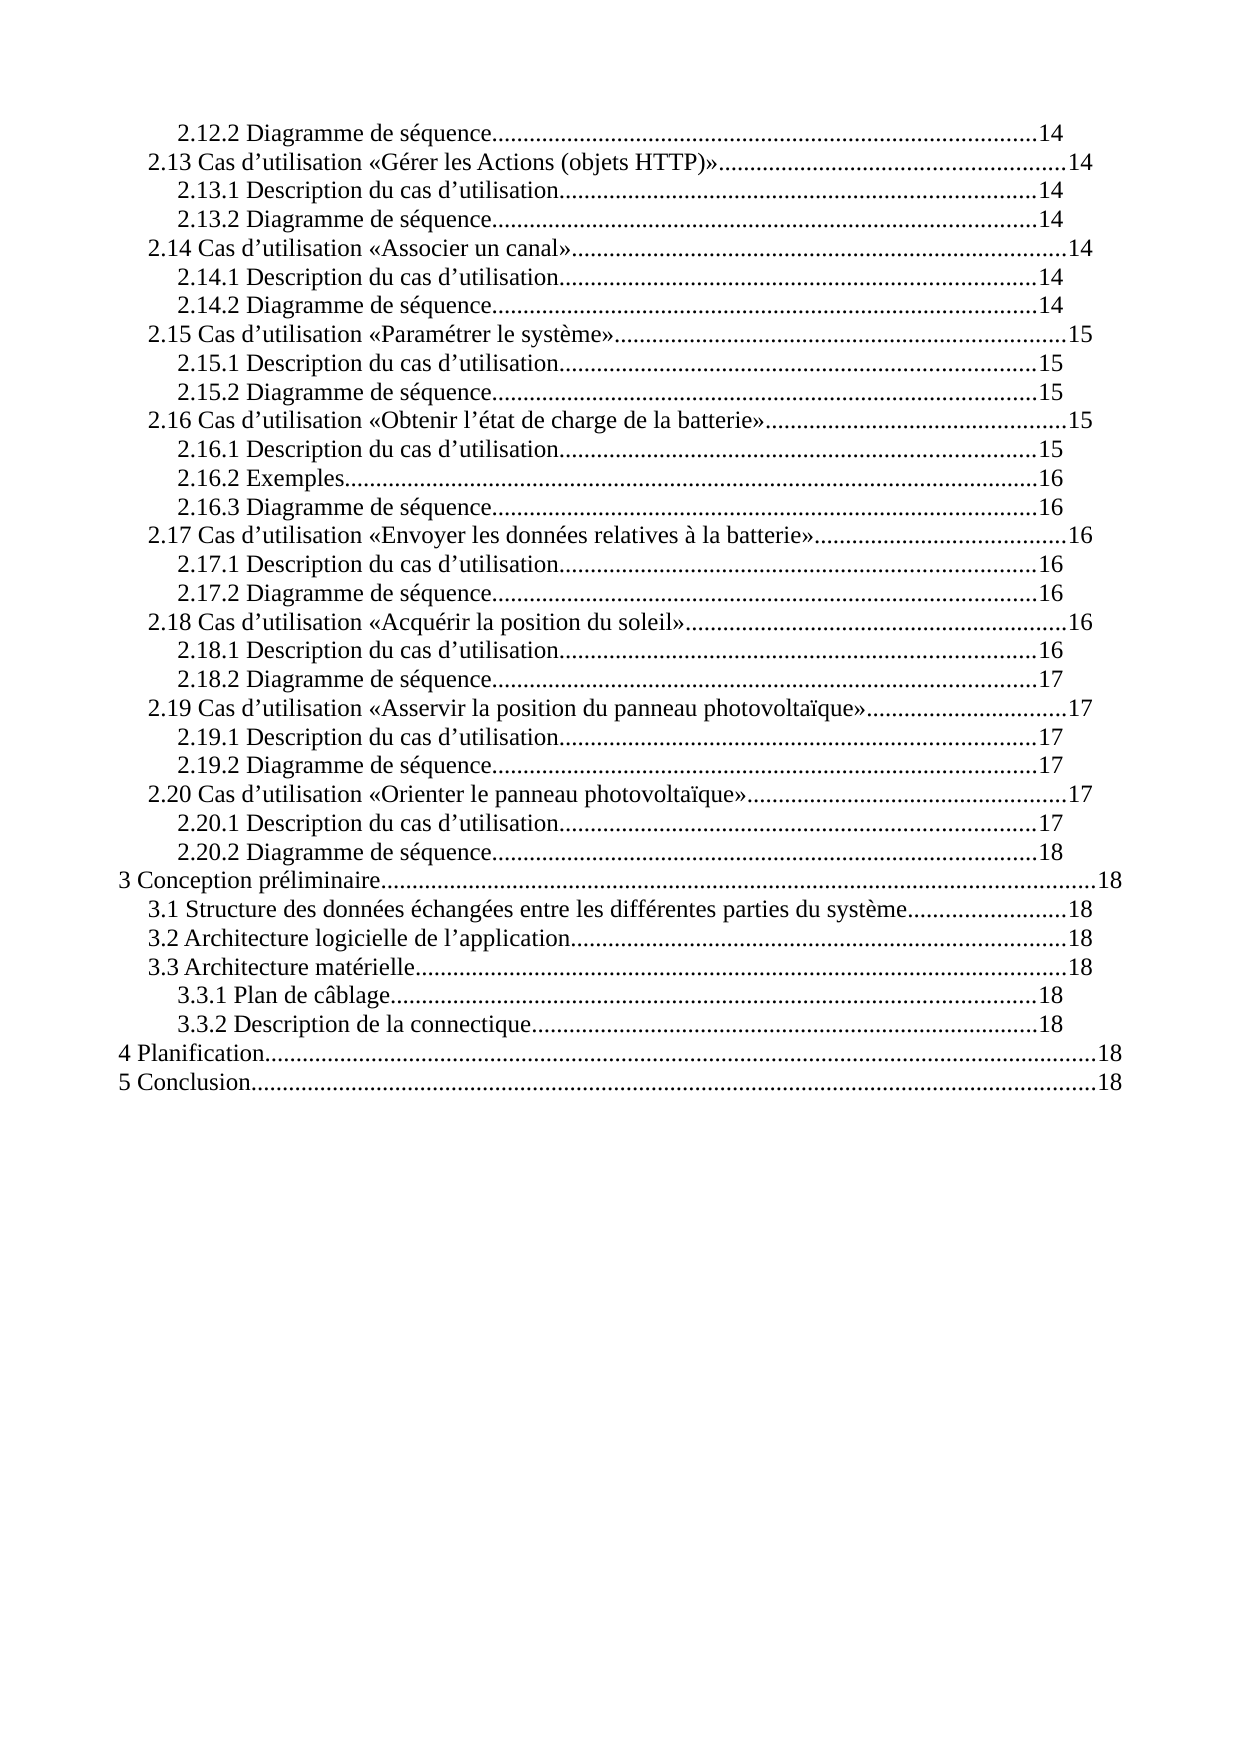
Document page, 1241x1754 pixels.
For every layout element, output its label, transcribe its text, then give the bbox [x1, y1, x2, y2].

text 2.18.1 Description du cas d’utilisation 16 [177, 636, 1122, 664]
text 2.18 Cas d’utilisation «Acquérir la position du soleil» 16 [148, 607, 1122, 636]
text 5 Conclusion 18 [118, 1067, 1122, 1096]
text 3 Conception préliminaire 18 [118, 866, 1122, 894]
text 2.12.2 Diagramme de séquence 14 [177, 118, 1122, 147]
text 2.16.2 Exemples 16 [177, 463, 1122, 492]
text 3.3.2 Description de la connectique 18 [177, 1009, 1122, 1038]
text 2.13.1 Description du cas d’utilisation 14 [177, 176, 1122, 204]
text 2.13 Cas d’utilisation «Gérer les Actions (objets HTTP)» 14 [148, 147, 1122, 176]
text 2.16 Cas d’utilisation «Obtenir l’état de charge de la batterie» 15 [148, 406, 1122, 434]
text 3.3 Architecture matérielle 18 [148, 952, 1122, 981]
text 2.14.1 Description du cas d’utilisation 14 [177, 262, 1122, 291]
text 2.16.3 Diagramme de séquence 16 [177, 492, 1122, 521]
text 2.15.1 Description du cas d’utilisation 15 [177, 348, 1122, 377]
text 2.17.1 Description du cas d’utilisation 16 [177, 549, 1122, 578]
text 2.18.2 Diagramme de séquence 17 [177, 664, 1122, 693]
text 2.20 Cas d’utilisation «Orienter le panneau photovoltaïque» 17 [148, 779, 1122, 808]
text 2.19.1 Description du cas d’utilisation 17 [177, 722, 1122, 751]
text 2.16.1 Description du cas d’utilisation 15 [177, 434, 1122, 463]
text 2.20.1 Description du cas d’utilisation 17 [177, 808, 1122, 837]
text 2.19 Cas d’utilisation «Asservir la position du panneau photovoltaïque» 17 [148, 693, 1122, 722]
text 3.1 Structure des données échangées entre les différentes parties du système 18 [148, 894, 1122, 923]
text 2.17.2 Diagramme de séquence 16 [177, 578, 1122, 607]
text 3.3.1 Plan de câblage 18 [177, 981, 1122, 1009]
text 4 Planification 18 [118, 1038, 1122, 1067]
text 2.20.2 Diagramme de séquence 18 [177, 837, 1122, 866]
text 3.2 Architecture logicielle de l’application 18 [148, 923, 1122, 952]
text 2.15 Cas d’utilisation «Paramétrer le système» 15 [148, 319, 1122, 348]
text 2.14.2 Diagramme de séquence 14 [177, 291, 1122, 319]
text 2.14 Cas d’utilisation «Associer un canal» 14 [148, 233, 1122, 262]
text 2.15.2 Diagramme de séquence 15 [177, 377, 1122, 406]
text 2.17 Cas d’utilisation «Envoyer les données relatives à la batterie» 16 [148, 521, 1122, 549]
text 2.13.2 Diagramme de séquence 14 [177, 204, 1122, 233]
text 2.19.2 Diagramme de séquence 17 [177, 751, 1122, 779]
